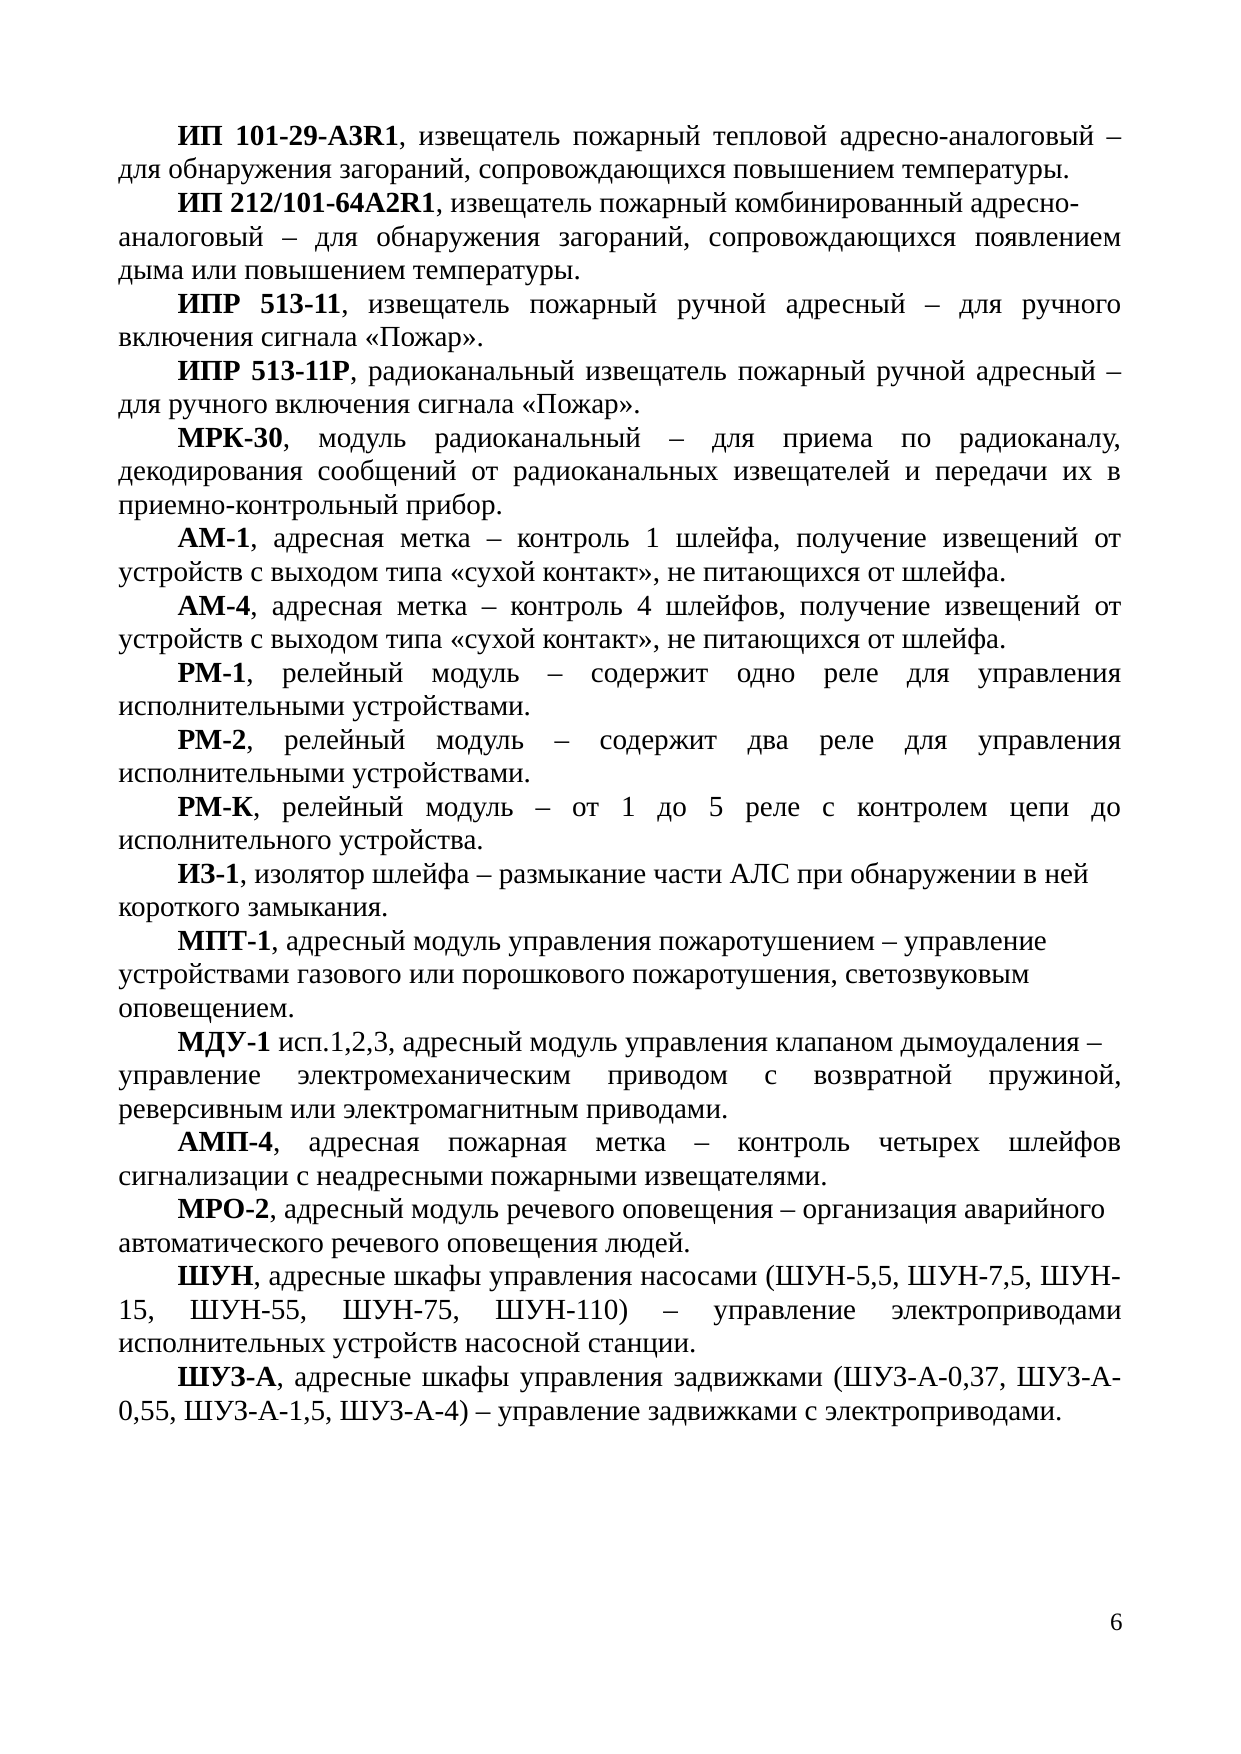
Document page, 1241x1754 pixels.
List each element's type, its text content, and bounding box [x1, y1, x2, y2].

text автоматического речевого оповещения людей. [118, 1225, 1122, 1258]
text короткого замыкания. [118, 889, 1122, 923]
text АМ-1, адресная метка – контроль 1 шлейфа, получение извещений от устройств с выходом типа «сухой контакт», не питающихся от шлейфа. [118, 521, 1122, 588]
text РМ-2, релейный модуль – содержит два реле для управления исполнительными устройствами. [118, 722, 1122, 789]
text ШУН, адресные шкафы управления насосами (ШУН-5,5, ШУН-7,5, ШУН-15, ШУН-55, ШУН-75, ШУН-110) – управление электроприводами исполнительных устройств насосной станции. [118, 1258, 1122, 1359]
text АМП-4, адресная пожарная метка – контроль четырех шлейфов сигнализации с неадресными пожарными извещателями. [118, 1124, 1122, 1191]
text РМ-1, релейный модуль – содержит одно реле для управления исполнительными устройствами. [118, 655, 1122, 722]
text оповещением. [118, 990, 1122, 1024]
text РМ-К, релейный модуль – от 1 до 5 реле с контролем цепи до исполнительного устройства. [118, 789, 1122, 856]
text управление электромеханическим приводом с возвратной пружиной, реверсивным или электромагнитным приводами. [118, 1057, 1122, 1124]
text ШУЗ-А, адресные шкафы управления задвижками (ШУЗ-А-0,37, ШУЗ-А-0,55, ШУЗ-А-1,5, ШУЗ-А-4) – управление задвижками с электроприводами. [118, 1359, 1122, 1426]
text ИП 212/101-64A2R1, извещатель пожарный комбинированный адресно- [118, 185, 1122, 219]
text МПТ-1, адресный модуль управления пожаротушением – управление [118, 923, 1122, 957]
text аналоговый – для обнаружения загораний, сопровождающихся появлением дыма или повышением температуры. [118, 219, 1122, 286]
text ИП 101-29-A3R1, извещатель пожарный тепловой адресно-аналоговый – для обнаружения загораний, сопровождающихся повышением температуры. [118, 118, 1122, 185]
text ИПР 513-11Р, радиоканальный извещатель пожарный ручной адресный – для ручного включения сигнала «Пожар». [118, 353, 1122, 420]
text ИЗ-1, изолятор шлейфа – размыкание части АЛС при обнаружении в ней [118, 856, 1122, 889]
text МДУ-1 исп.1,2,3, адресный модуль управления клапаном дымоудаления – [118, 1024, 1122, 1057]
text МРК-30, модуль радиоканальный – для приема по радиоканалу, декодирования сообщений от радиоканальных извещателей и передачи их в приемно-контрольный прибор. [118, 420, 1122, 521]
text ИПР 513-11, извещатель пожарный ручной адресный – для ручного включения сигнала «Пожар». [118, 286, 1122, 353]
text АМ-4, адресная метка – контроль 4 шлейфов, получение извещений от устройств с выходом типа «сухой контакт», не питающихся от шлейфа. [118, 588, 1122, 655]
text устройствами газового или порошкового пожаротушения, светозвуковым [118, 957, 1122, 990]
text МРО-2, адресный модуль речевого оповещения – организация аварийного [118, 1191, 1122, 1225]
